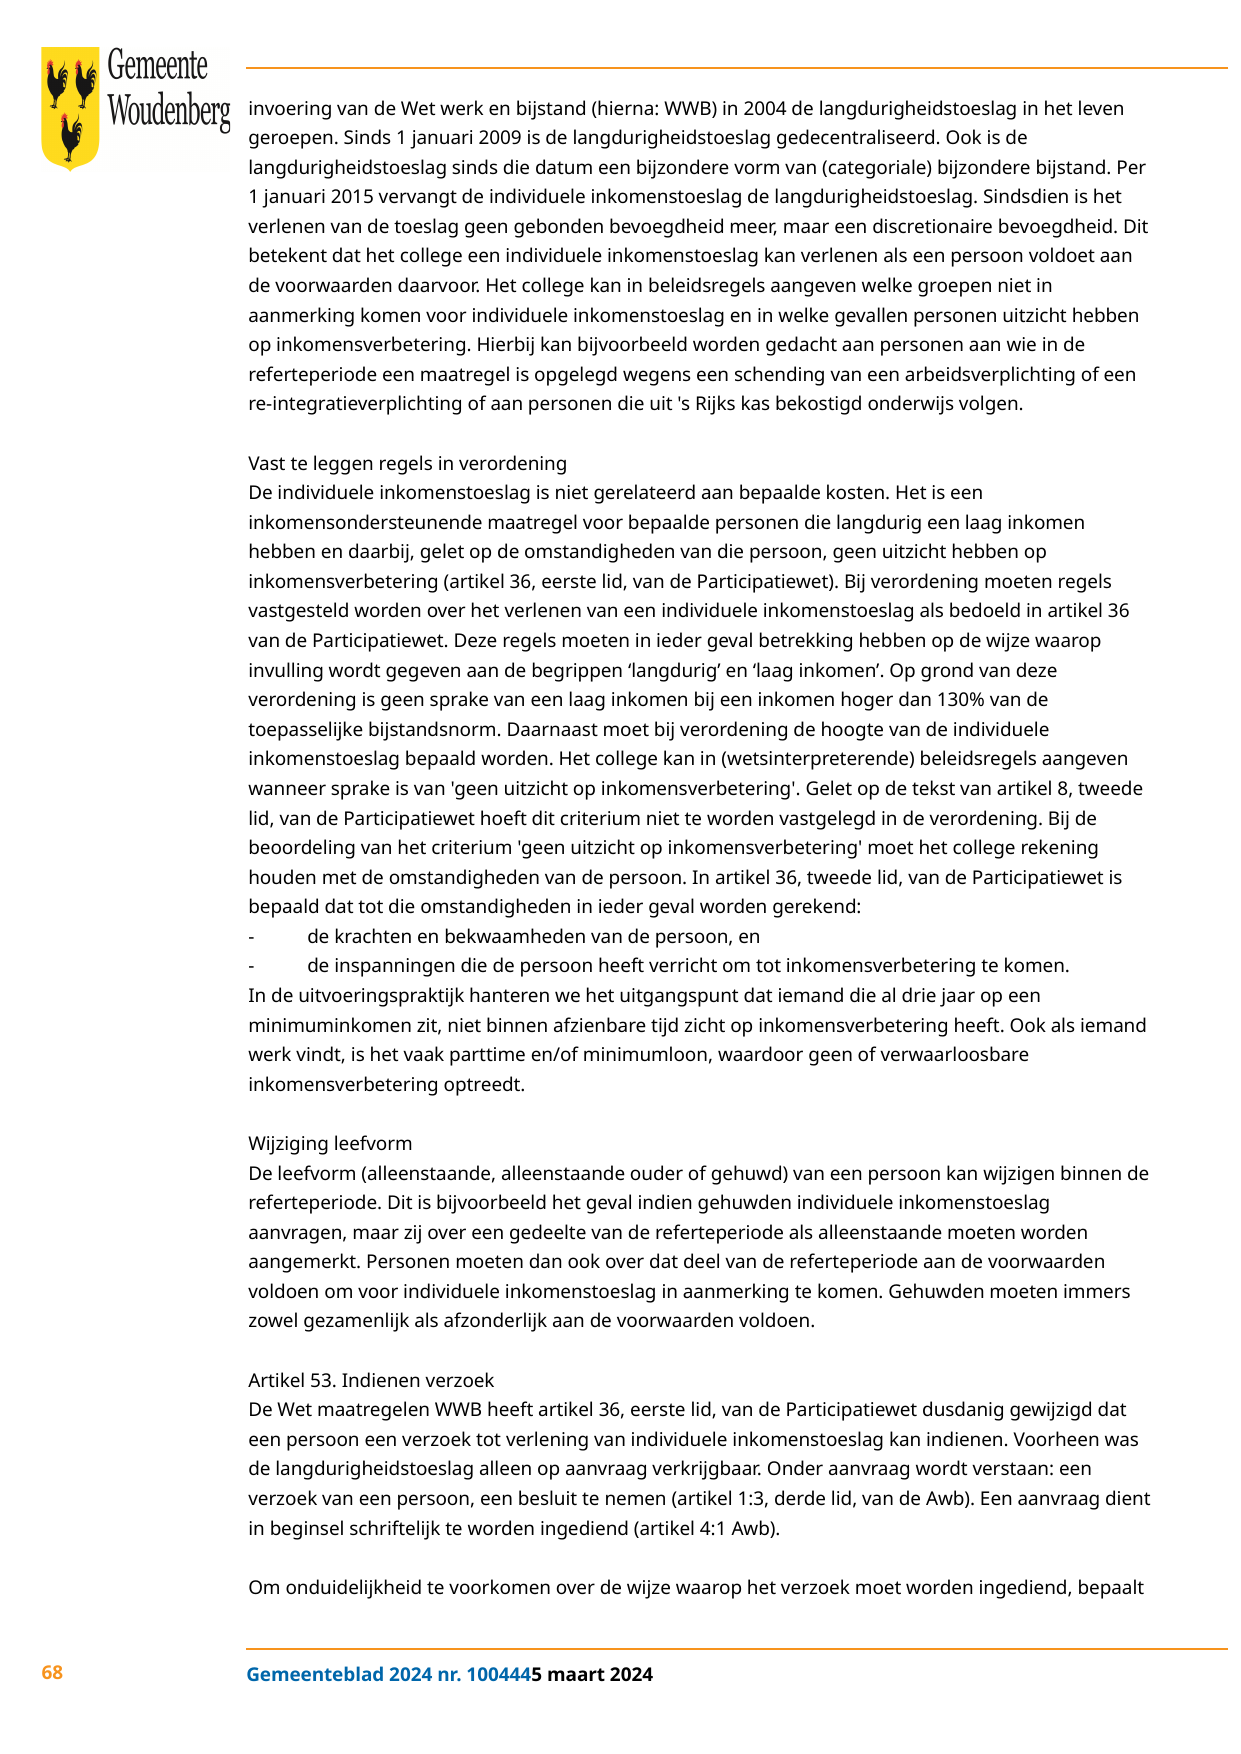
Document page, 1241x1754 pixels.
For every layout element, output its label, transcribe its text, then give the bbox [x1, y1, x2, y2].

text Artikel 53. Indienen verzoek [248, 1367, 1152, 1393]
list de krachten en bekwaamheden van de persoon, en [248, 923, 1152, 949]
text Om onduidelijkheid te voorkomen over de wijze waarop het verzoek moet worden ingediend, bepaalt [248, 1574, 1152, 1600]
list de inspanningen die de persoon heeft verricht om tot inkomensverbetering te komen. [248, 953, 1152, 978]
text In de uitvoeringspraktijk hanteren we het uitgangspunt dat iemand die al drie jaar op een minimuminkomen zit, niet binnen afzienbare tijd zicht op inkomensverbetering heeft. Ook als iemand werk vindt, is het vaak parttime en/of minimumloon, waardoor geen of verwaarloosbare inkomensverbetering optreedt. [248, 982, 1152, 1097]
picture [41, 47, 231, 172]
text invoering van de Wet werk en bijstand (hierna: WWB) in 2004 de langdurigheidstoeslag in het leven geroepen. Sinds 1 januari 2009 is de langdurigheidstoeslag gedecentraliseerd. Ook is de langdurigheidstoeslag sinds die datum een bijzondere vorm van (categoriale) bijzondere bijstand. Per 1 januari 2015 vervangt de individuele inkomenstoeslag de langdurigheidstoeslag. Sindsdien is het verlenen van de toeslag geen gebonden bevoegdheid meer, maar een discretionaire bevoegdheid. Dit betekent dat het college een individuele inkomenstoeslag kan verlenen als een persoon voldoet aan de voorwaarden daarvoor. Het college kan in beleidsregels aangeven welke groepen niet in aanmerking komen voor individuele inkomenstoeslag en in welke gevallen personen uitzicht hebben op inkomensverbetering. Hierbij kan bijvoorbeeld worden gedacht aan personen aan wie in de referteperiode een maatregel is opgelegd wegens een schending van een arbeidsverplichting of een re-integratieverplichting of aan personen die uit 's Rijks kas bekostigd onderwijs volgen. [248, 95, 1152, 416]
text Wijziging leefvorm [248, 1130, 1152, 1156]
text De leefvorm (alleenstaande, alleenstaande ouder of gehuwd) van een persoon kan wijzigen binnen de referteperiode. Dit is bijvoorbeeld het geval indien gehuwden individuele inkomenstoeslag aanvragen, maar zij over een gedeelte van de referteperiode als alleenstaande moeten worden aangemerkt. Personen moeten dan ook over dat deel van de referteperiode aan de voorwaarden voldoen om voor individuele inkomenstoeslag in aanmerking te komen. Gehuwden moeten immers zowel gezamenlijk als afzonderlijk aan de voorwaarden voldoen. [248, 1160, 1152, 1333]
text Vast te leggen regels in verordening [248, 450, 1152, 476]
text De individuele inkomenstoeslag is niet gerelateerd aan bepaalde kosten. Het is een inkomensondersteunende maatregel voor bepaalde personen die langdurig een laag inkomen hebben en daarbij, gelet op de omstandigheden van die persoon, geen uitzicht hebben op inkomensverbetering (artikel 36, eerste lid, van de Participatiewet). Bij verordening moeten regels vastgesteld worden over het verlenen van een individuele inkomenstoeslag als bedoeld in artikel 36 van de Participatiewet. Deze regels moeten in ieder geval betrekking hebben op de wijze waarop invulling wordt gegeven aan de begrippen ‘langdurig’ en ‘laag inkomen’. Op grond van deze verordening is geen sprake van een laag inkomen bij een inkomen hoger dan 130% van de toepasselijke bijstandsnorm. Daarnaast moet bij verordening de hoogte van de individuele inkomenstoeslag bepaald worden. Het college kan in (wetsinterpreterende) beleidsregels aangeven wanneer sprake is van 'geen uitzicht op inkomensverbetering'. Gelet op de tekst van artikel 8, tweede lid, van de Participatiewet hoeft dit criterium niet te worden vastgelegd in de verordening. Bij de beoordeling van het criterium 'geen uitzicht op inkomensverbetering' moet het college rekening houden met de omstandigheden van de persoon. In artikel 36, tweede lid, van de Participatiewet is bepaald dat tot die omstandigheden in ieder geval worden gerekend: [248, 479, 1152, 919]
text De Wet maatregelen WWB heeft artikel 36, eerste lid, van de Participatiewet dusdanig gewijzigd dat een persoon een verzoek tot verlening van individuele inkomenstoeslag kan indienen. Voorheen was de langdurigheidstoeslag alleen op aanvraag verkrijgbaar. Onder aanvraag wordt verstaan: een verzoek van een persoon, een besluit te nemen (artikel 1:3, derde lid, van de Awb). Een aanvraag dient in beginsel schriftelijk te worden ingediend (artikel 4:1 Awb). [248, 1396, 1152, 1541]
